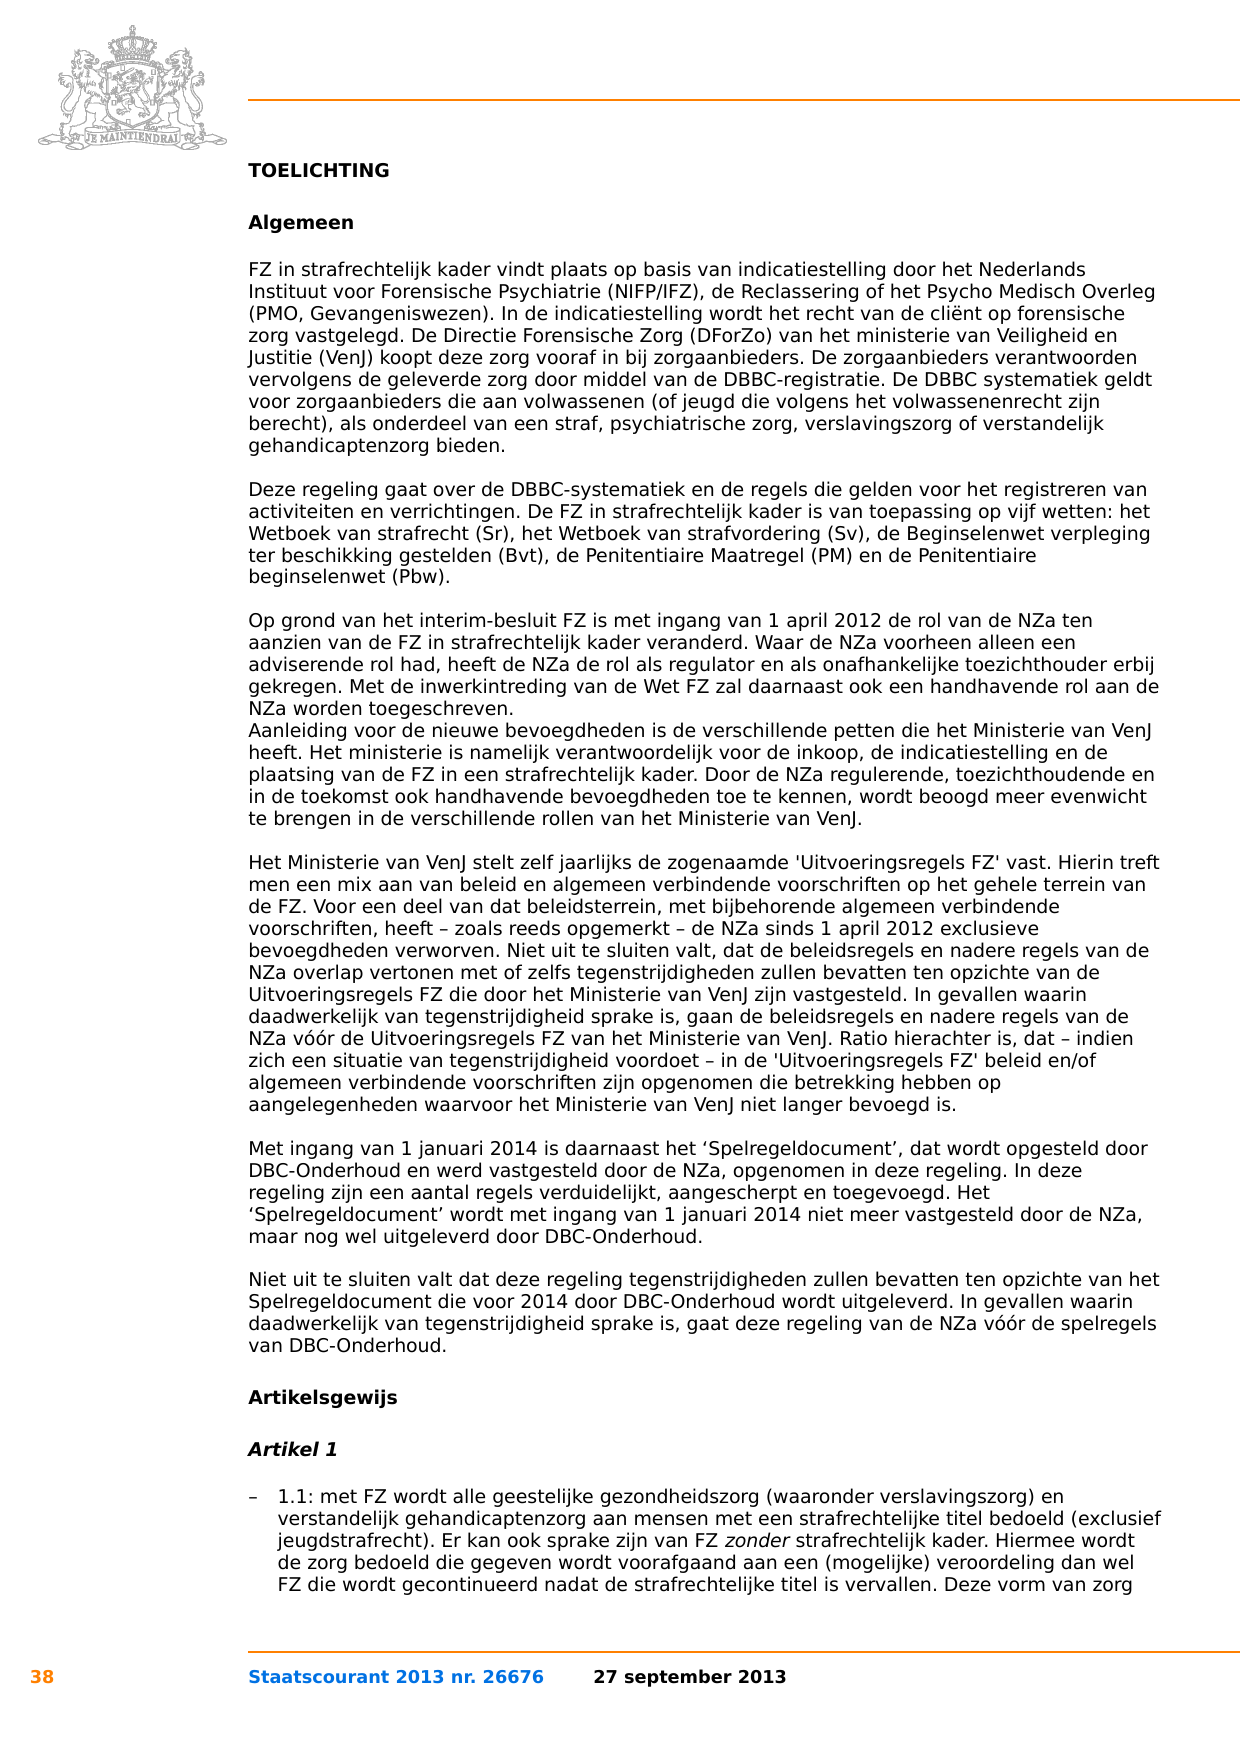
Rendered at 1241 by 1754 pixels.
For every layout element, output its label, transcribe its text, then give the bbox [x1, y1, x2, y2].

subtitle Artikel 1 [248, 1439, 1163, 1461]
text Het Ministerie van VenJ stelt zelf jaarlijks de zogenaamde 'Uitvoeringsregels FZ' vast. Hierin treft men een mix aan van beleid en algemeen verbindende voorschriften op het gehele terrein van de FZ. Voor een deel van dat beleidsterrein, met bijbehorende algemeen verbindende voorschriften, heeft – zoals reeds opgemerkt – de NZa sinds 1 april 2012 exclusieve bevoegdheden verworven. Niet uit te sluiten valt, dat de beleidsregels en nadere regels van de NZa overlap vertonen met of zelfs tegenstrijdigheden zullen bevatten ten opzichte van de Uitvoeringsregels FZ die door het Ministerie van VenJ zijn vastgesteld. In gevallen waarin daadwerkelijk van tegenstrijdigheid sprake is, gaan de beleidsregels en nadere regels van de NZa vóór de Uitvoeringsregels FZ van het Ministerie van VenJ. Ratio hierachter is, dat – indien zich een situatie van tegenstrijdigheid voordoet – in de 'Uitvoeringsregels FZ' beleid en/of algemeen verbindende voorschriften zijn opgenomen die betrekking hebben op aangelegenheden waarvoor het Ministerie van VenJ niet langer bevoegd is. [248, 852, 1163, 1116]
text Op grond van het interim-besluit FZ is met ingang van 1 april 2012 de rol van de NZa ten aanzien van de FZ in strafrechtelijk kader veranderd. Waar de NZa voorheen alleen een adviserende rol had, heeft de NZa de rol als regulator en als onafhankelijke toezichthouder erbij gekregen. Met de inwerkintreding van de Wet FZ zal daarnaast ook een handhavende rol aan de NZa worden toegeschreven. [248, 610, 1163, 720]
subtitle TOELICHTING [248, 160, 1163, 182]
text Deze regeling gaat over de DBBC-systematiek en de regels die gelden voor het registreren van activiteiten en verrichtingen. De FZ in strafrechtelijk kader is van toepassing op vijf wetten: het Wetboek van strafrecht (Sr), het Wetboek van strafvordering (Sv), de Beginselenwet verpleging ter beschikking gestelden (Bvt), de Penitentiaire Maatregel (PM) en de Penitentiaire beginselenwet (Pbw). [248, 478, 1163, 588]
text FZ in strafrechtelijk kader vindt plaats op basis van indicatiestelling door het Nederlands Instituut voor Forensische Psychiatrie (NIFP/IFZ), de Reclassering of het Psycho Medisch Overleg (PMO, Gevangeniswezen). In de indicatiestelling wordt het recht van de cliënt op forensische zorg vastgelegd. De Directie Forensische Zorg (DForZo) van het ministerie van Veiligheid en Justitie (VenJ) koopt deze zorg vooraf in bij zorgaanbieders. De zorgaanbieders verantwoorden vervolgens de geleverde zorg door middel van de DBBC-registratie. De DBBC systematiek geldt voor zorgaanbieders die aan volwassenen (of jeugd die volgens het volwassenenrecht zijn berecht), als onderdeel van een straf, psychiatrische zorg, verslavingszorg of verstandelijk gehandicaptenzorg bieden. [248, 259, 1163, 457]
text Aanleiding voor de nieuwe bevoegdheden is de verschillende petten die het Ministerie van VenJ heeft. Het ministerie is namelijk verantwoordelijk voor de inkoop, de indicatiestelling en de plaatsing van de FZ in een strafrechtelijk kader. Door de NZa regulerende, toezichthoudende en in de toekomst ook handhavende bevoegdheden toe te kennen, wordt beoogd meer evenwicht te brengen in de verschillende rollen van het Ministerie van VenJ. [248, 720, 1163, 830]
subtitle Artikelsgewijs [248, 1387, 1163, 1409]
subtitle Algemeen [248, 212, 1163, 234]
text Niet uit te sluiten valt dat deze regeling tegenstrijdigheden zullen bevatten ten opzichte van het Spelregeldocument die voor 2014 door DBC-Onderhoud wordt uitgeleverd. In gevallen waarin daadwerkelijk van tegenstrijdigheid sprake is, gaat deze regeling van de NZa vóór de spelregels van DBC-Onderhoud. [248, 1269, 1163, 1357]
text Met ingang van 1 januari 2014 is daarnaast het ‘Spelregeldocument’, dat wordt opgesteld door DBC-Onderhoud en werd vastgesteld door de NZa, opgenomen in deze regeling. In deze regeling zijn een aantal regels verduidelijkt, aangescherpt en toegevoegd. Het ‘Spelregeldocument’ wordt met ingang van 1 januari 2014 niet meer vastgesteld door de NZa, maar nog wel uitgeleverd door DBC-Onderhoud. [248, 1138, 1163, 1247]
picture [38, 25, 227, 150]
text – 1.1: met FZ wordt alle geestelijke gezondheidszorg (waaronder verslavingszorg) en verstandelijk gehandicaptenzorg aan mensen met een strafrechtelijke titel bedoeld (exclusief jeugdstrafrecht). Er kan ook sprake zijn van FZ zonder strafrechtelijk kader. Hiermee wordt de zorg bedoeld die gegeven wordt voorafgaand aan een (mogelijke) veroordeling dan wel FZ die wordt gecontinueerd nadat de strafrechtelijke titel is vervallen. Deze vorm van zorg [248, 1486, 1163, 1596]
